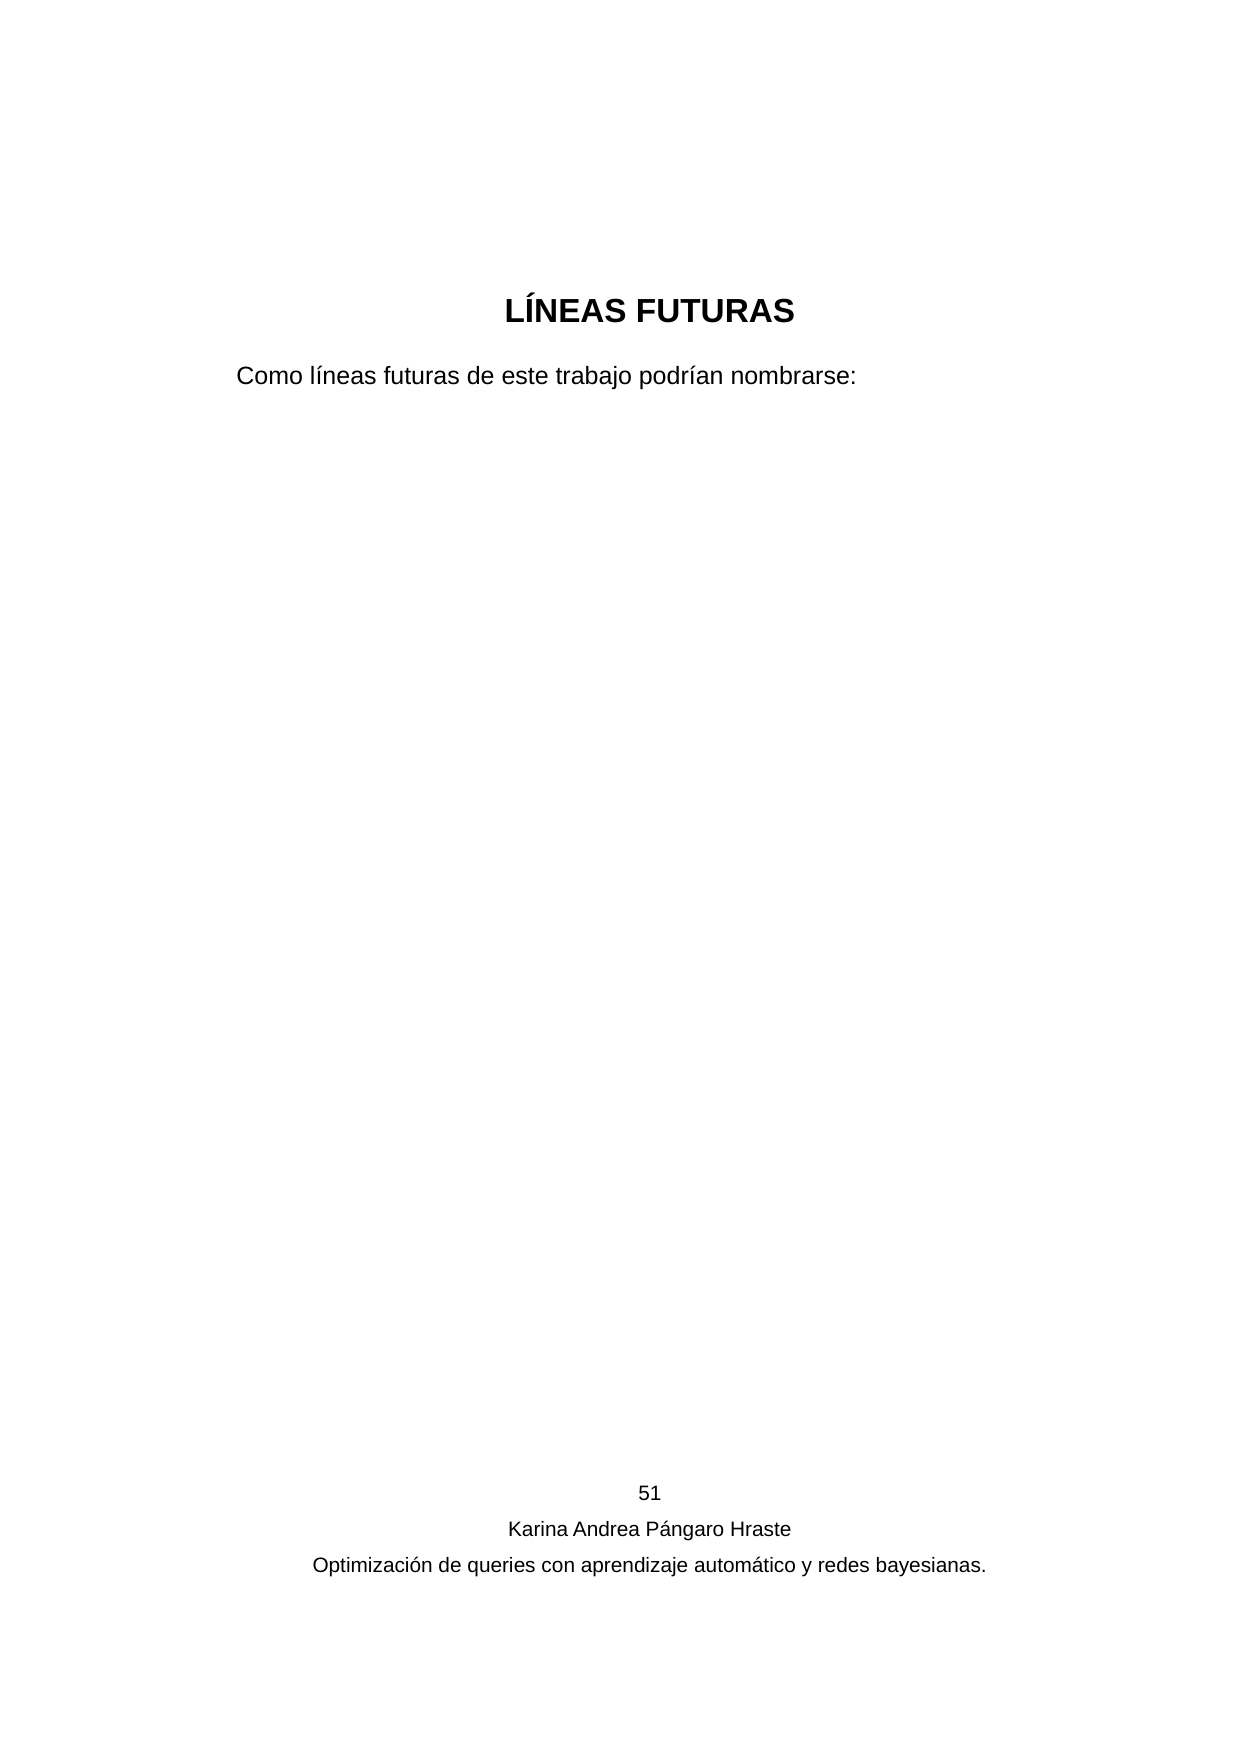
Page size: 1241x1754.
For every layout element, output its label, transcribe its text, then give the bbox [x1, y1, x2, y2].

text Como líneas futuras de este trabajo podrían nombrarse: [236, 361, 1063, 389]
subtitle LÍNEAS FUTURAS [236, 291, 1063, 329]
